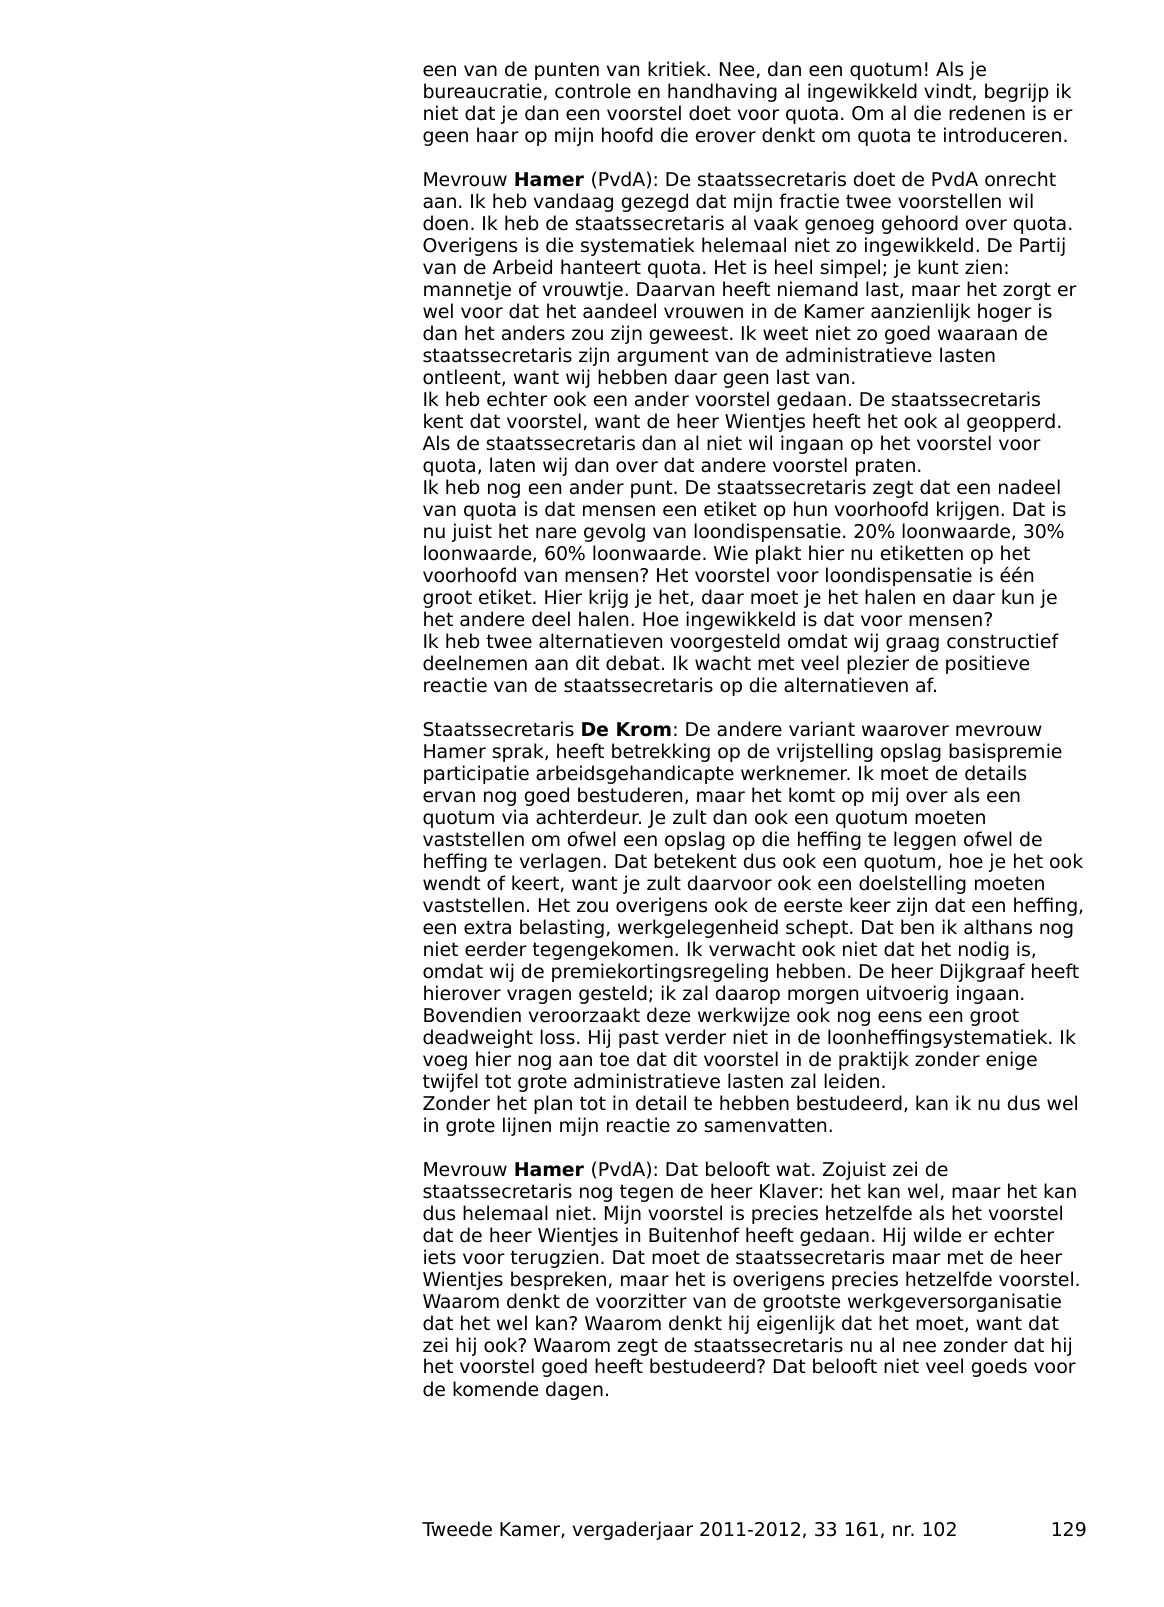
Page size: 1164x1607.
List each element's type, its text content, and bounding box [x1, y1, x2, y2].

text een van de punten van kritiek. Nee, dan een quotum! Als je bureaucratie, controle en handhaving al ingewikkeld vindt, begrijp ik niet dat je dan een voorstel doet voor quota. Om al die redenen is er geen haar op mijn hoofd die erover denkt om quota te introduceren. [422, 59, 1087, 147]
text Staatssecretaris De Krom: De andere variant waarover mevrouw Hamer sprak, heeft betrekking op de vrijstelling opslag basispremie participatie arbeidsgehandicapte werknemer. Ik moet de details ervan nog goed bestuderen, maar het komt op mij over als een quotum via achterdeur. Je zult dan ook een quotum moeten vaststellen om ofwel een opslag op die heffing te leggen ofwel de heffing te verlagen. Dat betekent dus ook een quotum, hoe je het ook wendt of keert, want je zult daarvoor ook een doelstelling moeten vaststellen. Het zou overigens ook de eerste keer zijn dat een heffing, een extra belasting, werkgelegenheid schept. Dat ben ik althans nog niet eerder tegengekomen. Ik verwacht ook niet dat het nodig is, omdat wij de premiekortingsregeling hebben. De heer Dijkgraaf heeft hierover vragen gesteld; ik zal daarop morgen uitvoerig ingaan. Bovendien veroorzaakt deze werkwijze ook nog eens een groot deadweight loss. Hij past verder niet in de loonheffingsystematiek. Ik voeg hier nog aan toe dat dit voorstel in de praktijk zonder enige twijfel tot grote administratieve lasten zal leiden. [422, 719, 1087, 1092]
text Mevrouw Hamer (PvdA): De staatssecretaris doet de PvdA onrecht aan. Ik heb vandaag gezegd dat mijn fractie twee voorstellen wil doen. Ik heb de staatssecretaris al vaak genoeg gehoord over quota. Overigens is die systematiek helemaal niet zo ingewikkeld. De Partij van de Arbeid hanteert quota. Het is heel simpel; je kunt zien: mannetje of vrouwtje. Daarvan heeft niemand last, maar het zorgt er wel voor dat het aandeel vrouwen in de Kamer aanzienlijk hoger is dan het anders zou zijn geweest. Ik weet niet zo goed waaraan de staatssecretaris zijn argument van de administratieve lasten ontleent, want wij hebben daar geen last van. [422, 169, 1087, 389]
text Ik heb twee alternatieven voorgesteld omdat wij graag constructief deelnemen aan dit debat. Ik wacht met veel plezier de positieve reactie van de staatssecretaris op die alternatieven af. [422, 631, 1087, 697]
text Mevrouw Hamer (PvdA): Dat belooft wat. Zojuist zei de staatssecretaris nog tegen de heer Klaver: het kan wel, maar het kan dus helemaal niet. Mijn voorstel is precies hetzelfde als het voorstel dat de heer Wientjes in Buitenhof heeft gedaan. Hij wilde er echter iets voor terugzien. Dat moet de staatssecretaris maar met de heer Wientjes bespreken, maar het is overigens precies hetzelfde voorstel. Waarom denkt de voorzitter van de grootste werkgeversorganisatie dat het wel kan? Waarom denkt hij eigenlijk dat het moet, want dat zei hij ook? Waarom zegt de staatssecretaris nu al nee zonder dat hij het voorstel goed heeft bestudeerd? Dat belooft niet veel goeds voor de komende dagen. [422, 1159, 1087, 1400]
text Ik heb nog een ander punt. De staatssecretaris zegt dat een nadeel van quota is dat mensen een etiket op hun voorhoofd krijgen. Dat is nu juist het nare gevolg van loondispensatie. 20% loonwaarde, 30% loonwaarde, 60% loonwaarde. Wie plakt hier nu etiketten op het voorhoofd van mensen? Het voorstel voor loondispensatie is één groot etiket. Hier krijg je het, daar moet je het halen en daar kun je het andere deel halen. Hoe ingewikkeld is dat voor mensen? [422, 477, 1087, 631]
text Zonder het plan tot in detail te hebben bestudeerd, kan ik nu dus wel in grote lijnen mijn reactie zo samenvatten. [422, 1092, 1087, 1136]
text Ik heb echter ook een ander voorstel gedaan. De staatssecretaris kent dat voorstel, want de heer Wientjes heeft het ook al geopperd. Als de staatssecretaris dan al niet wil ingaan op het voorstel voor quota, laten wij dan over dat andere voorstel praten. [422, 389, 1087, 477]
